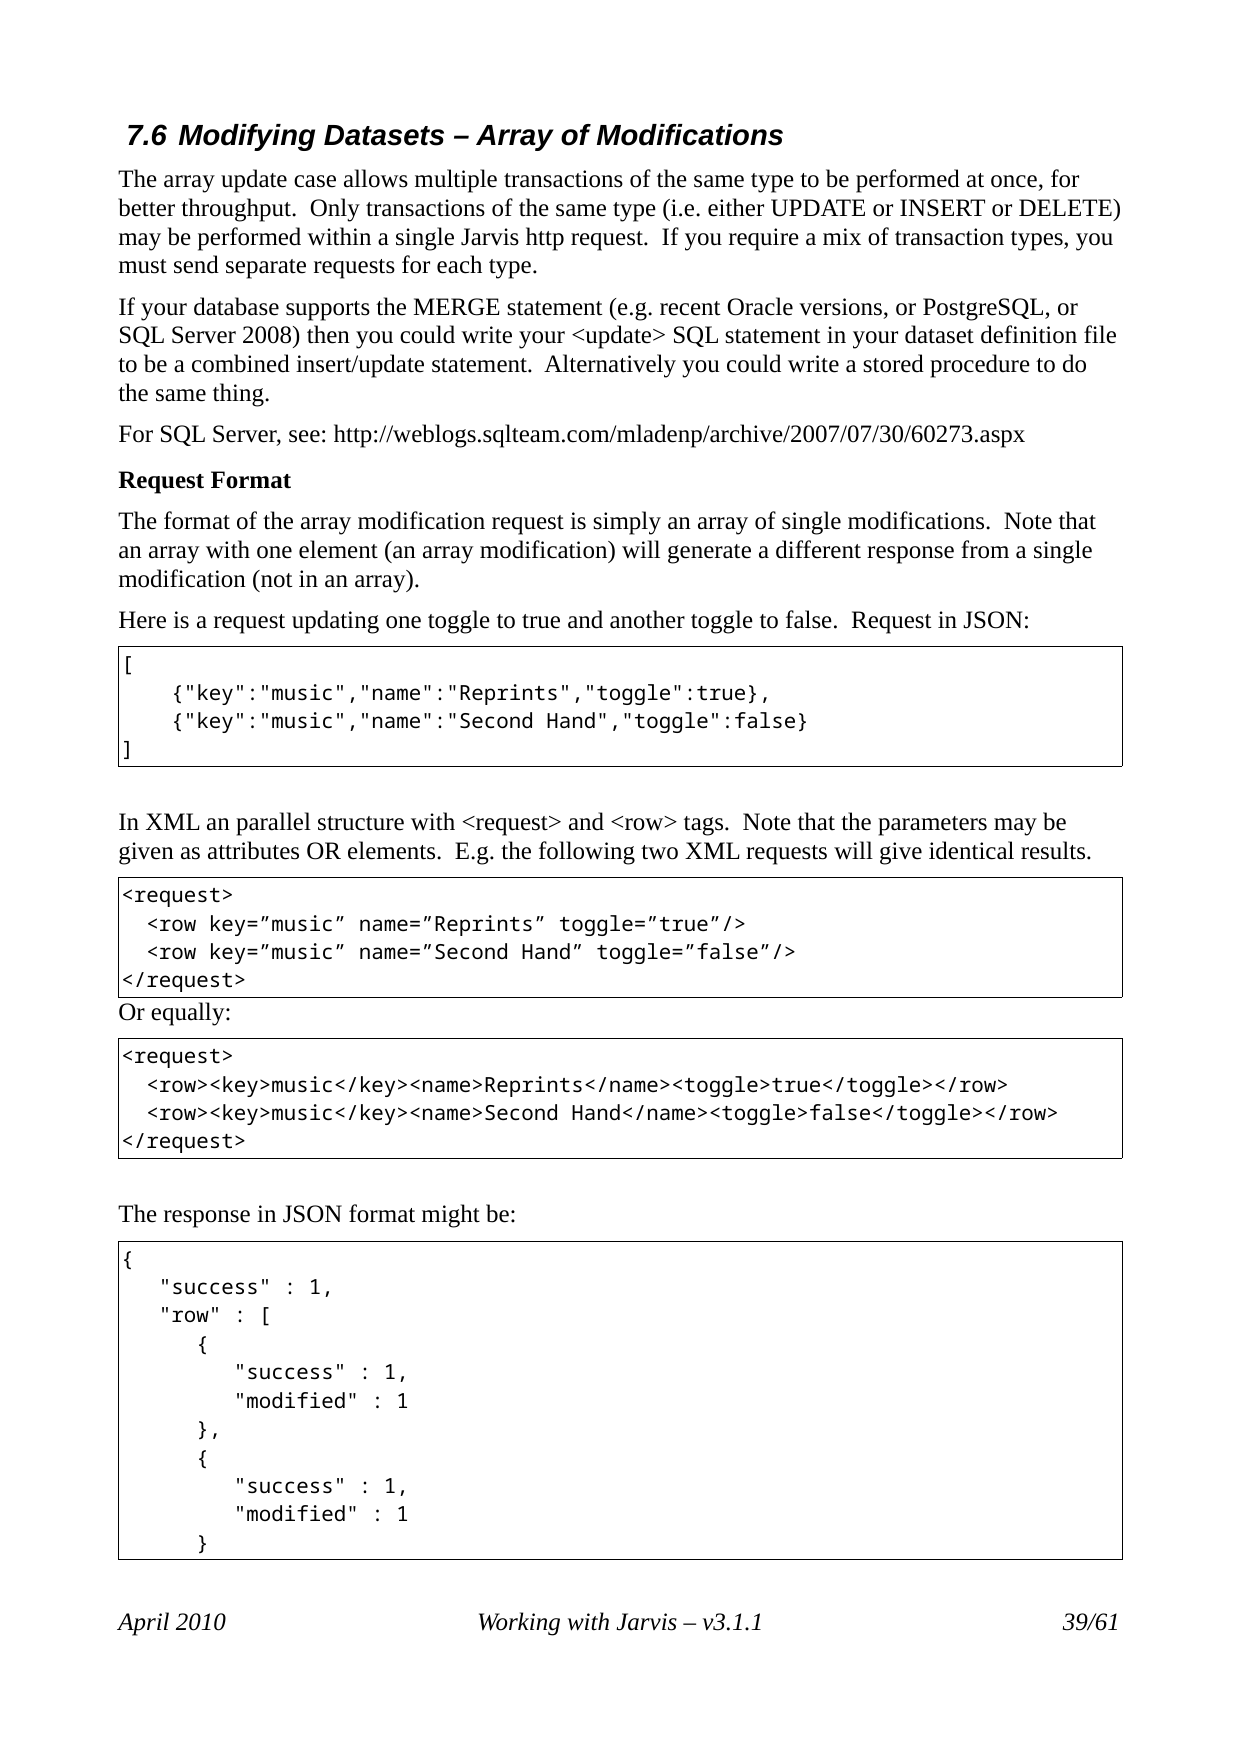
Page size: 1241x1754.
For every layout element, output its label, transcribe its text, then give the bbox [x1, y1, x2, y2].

text { [119, 1440, 1122, 1468]
text Here is a request updating one toggle to true and another toggle to false. Request in JSON: [118, 605, 1122, 634]
text If your database supports the MERGE statement (e.g. recent Oracle versions, or PostgreSQL, or SQL Server 2008) then you could write your <update> SQL statement in your dataset definition file to be a combined insert/update statement. Alternatively you could write a stored procedure to do the same thing. [118, 292, 1122, 407]
text The format of the array modification request is simply an array of single modifications. Note that an array with one element (an array modification) will generate a different response from a single modification (not in an array). [118, 506, 1122, 592]
text <request> [119, 1039, 1122, 1067]
text "success" : 1, [119, 1354, 1122, 1383]
text {"key":"music","name":"Reprints","toggle":true}, [119, 675, 1122, 703]
text <row><key>music</key><name>Reprints</name><toggle>true</toggle></row> [119, 1067, 1122, 1095]
text "modified" : 1 [119, 1383, 1122, 1411]
text <row key=”music” name=”Second Hand” toggle=”false”/> [119, 934, 1122, 963]
text {"key":"music","name":"Second Hand","toggle":false} [119, 703, 1122, 732]
text In XML an parallel structure with <request> and <row> tags. Note that the parameters may be given as attributes OR elements. E.g. the following two XML requests will give identical results. [118, 807, 1122, 865]
text For SQL Server, see: http://weblogs.sqlteam.com/mladenp/archive/2007/07/30/60273.aspx [118, 419, 1122, 448]
text [ [119, 647, 1122, 675]
text <request> [119, 878, 1122, 906]
text <row key=”music” name=”Reprints” toggle=”true”/> [119, 906, 1122, 934]
text { [119, 1242, 1122, 1269]
text "success" : 1, [119, 1468, 1122, 1497]
text } [119, 1525, 1122, 1559]
text { [119, 1326, 1122, 1354]
text </request> [119, 963, 1122, 997]
subtitle Request Format [118, 465, 1122, 494]
text The array update case allows multiple transactions of the same type to be performed at once, for better throughput. Only transactions of the same type (i.e. either UPDATE or INSERT or DELETE) may be performed within a single Jarvis http request. If you require a mix of transaction types, you must send separate requests for each type. [118, 164, 1122, 279]
text "modified" : 1 [119, 1497, 1122, 1525]
subtitle Modifying Datasets – Array of Modifications [118, 118, 1122, 152]
text "row" : [ [119, 1297, 1122, 1326]
text <row><key>music</key><name>Second Hand</name><toggle>false</toggle></row> [119, 1095, 1122, 1124]
text }, [119, 1411, 1122, 1440]
text ] [119, 732, 1122, 766]
text The response in JSON format might be: [118, 1199, 1122, 1228]
text "success" : 1, [119, 1269, 1122, 1297]
text Or equally: [118, 998, 1122, 1026]
text </request> [119, 1124, 1122, 1158]
